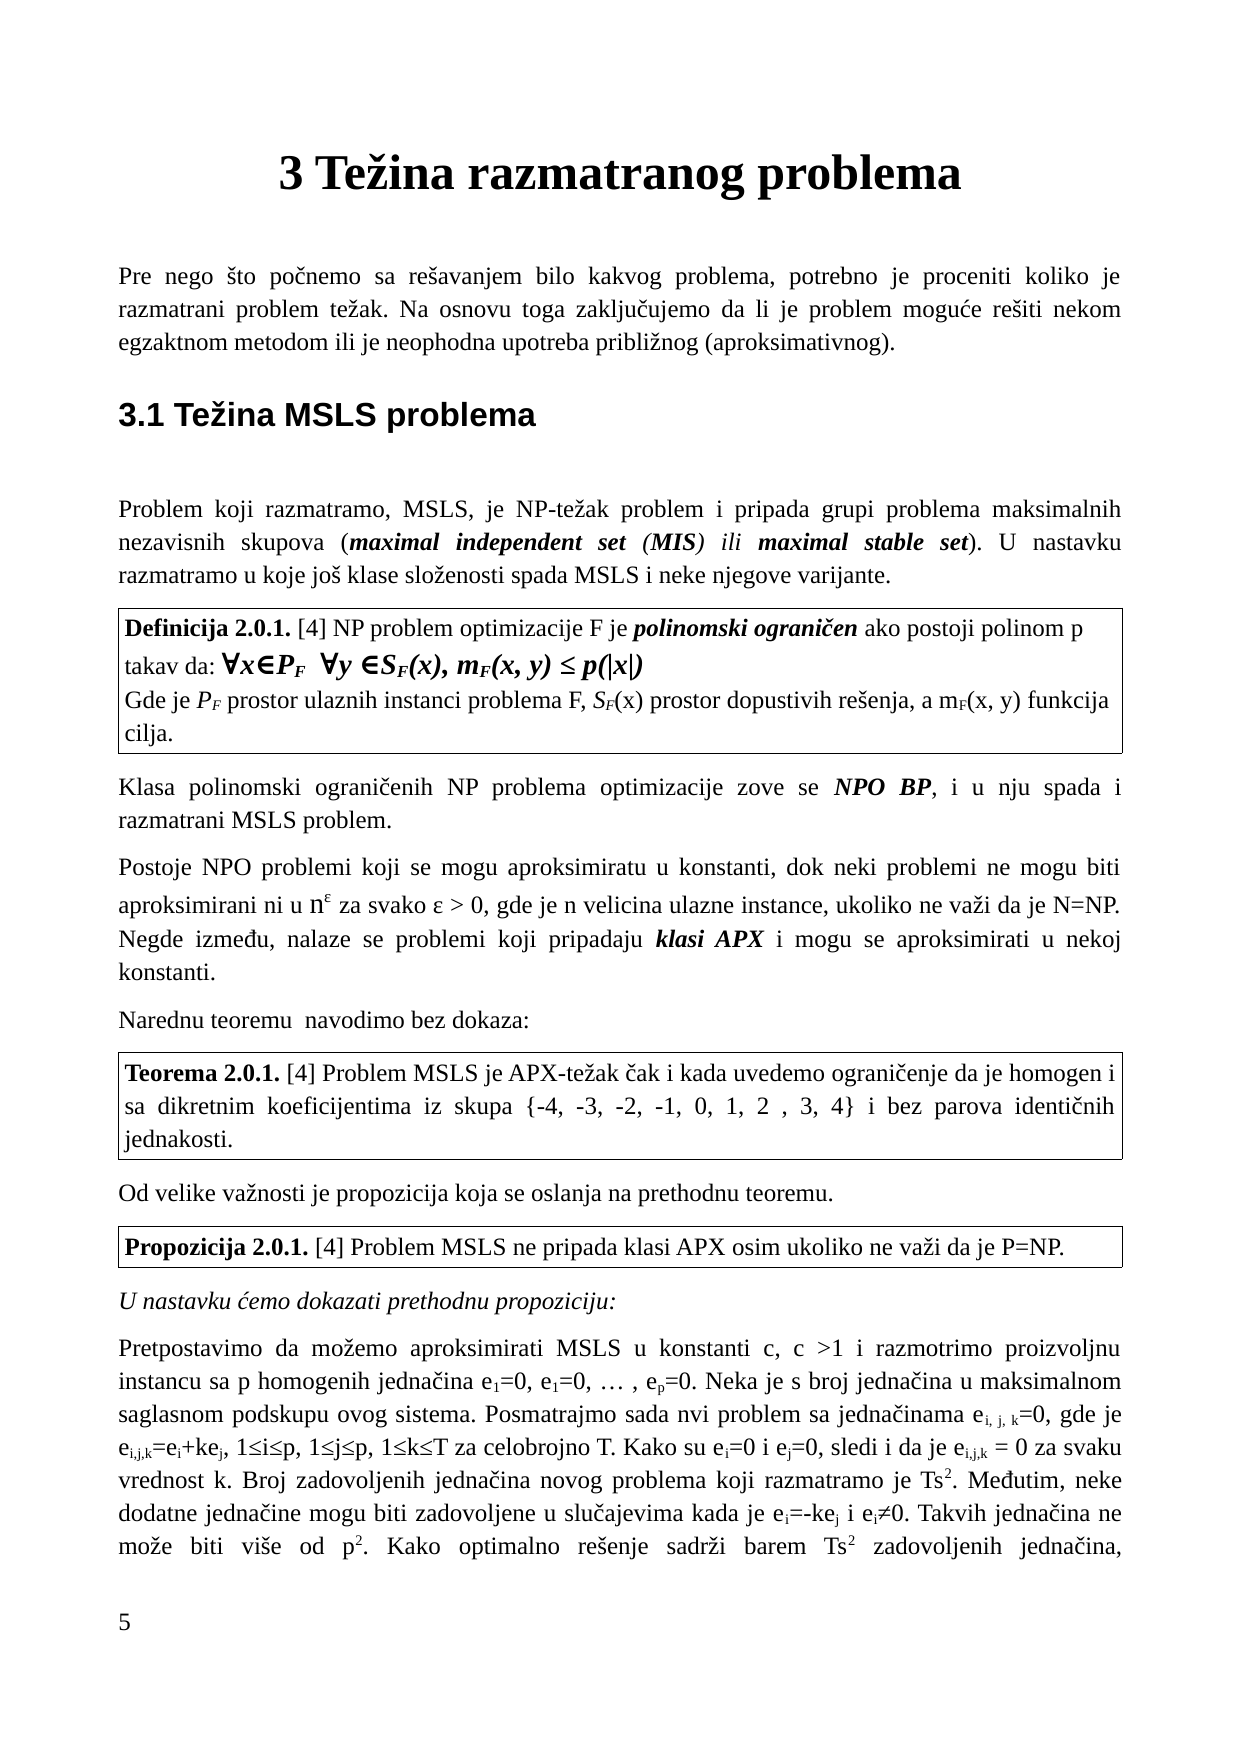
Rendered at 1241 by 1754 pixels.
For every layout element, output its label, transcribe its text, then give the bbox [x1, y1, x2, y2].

subtitle 3 Težina razmatranog problema [118, 143, 1122, 201]
text Definicija 2.0.1. [4] NP problem optimizacije F je polinomski ograničen ako postoji polinom p takav da: ∀x∈PF ∀y ∈SF(x), mF(x, y) ≤ p(|x|) Gde je PF prostor ulaznih instanci problema F, SF(x) prostor dopustivih rešenja, a mF(x, y) funkcija cilja. [119, 609, 1122, 753]
text U nastavku ćemo dokazati prethodnu propoziciju: [118, 1286, 1122, 1314]
text Postoje NPO problemi koji se mogu aproksimiratu u konstanti, dok neki problemi ne mogu biti aproksimirani ni u nε za svako ε > 0, gde je n velicina ulazne instance, ukoliko ne važi da je N=NP. Negde između, nalaze se problemi koji pripadaju klasi APX i mogu se aproksimirati u nekoj konstanti. [118, 852, 1122, 986]
text Pre nego što počnemo sa rešavanjem bilo kakvog problema, potrebno je proceniti koliko je razmatrani problem težak. Na osnovu toga zaključujemo da li je problem moguće rešiti nekom egzaktnom metodom ili je neophodna upotreba približnog (aproksimativnog). [118, 261, 1122, 356]
subtitle 3.1 Težina MSLS problema [118, 395, 1122, 434]
text Problem koji razmatramo, MSLS, je NP-težak problem i pripada grupi problema maksimalnih nezavisnih skupova (maximal independent set (MIS) ili maximal stable set). U nastavku razmatramo u koje još klase složenosti spada MSLS i neke njegove varijante. [118, 494, 1122, 588]
text Propozicija 2.0.1. [4] Problem MSLS ne pripada klasi APX osim ukoliko ne važi da je P=NP. [119, 1227, 1122, 1267]
text Klasa polinomski ograničenih NP problema optimizacije zove se NPO BP, i u nju spada i razmatrani MSLS problem. [118, 772, 1122, 834]
text Teorema 2.0.1. [4] Problem MSLS je APX-težak čak i kada uvedemo ograničenje da je homogen i sa dikretnim koeficijentima iz skupa {-4, -3, -2, -1, 0, 1, 2 , 3, 4} i bez parova identičnih jednakosti. [119, 1053, 1122, 1159]
text Pretpostavimo da možemo aproksimirati MSLS u konstanti c, c >1 i razmotrimo proizvoljnu instancu sa p homogenih jednačina e1=0, e1=0, … , ep=0. Neka je s broj jednačina u maksimalnom saglasnom podskupu ovog sistema. Posmatrajmo sada nvi problem sa jednačinama ei, j, k=0, gde je ei,j,k=ei+kej, 1≤i≤p, 1≤j≤p, 1≤k≤T za celobrojno T. Kako su ei=0 i ej=0, sledi i da je ei,j,k = 0 za svaku vrednost k. Broj zadovoljenih jednačina novog problema koji razmatramo je Ts2. Međutim, neke dodatne jednačine mogu biti zadovoljene u slučajevima kada je ei=-kej i ei≠0. Takvih jednačina ne može biti više od p2. Kako optimalno rešenje sadrži barem Ts2 zadovoljenih jednačina, [118, 1333, 1122, 1560]
text Od velike važnosti je propozicija koja se oslanja na prethodnu teoremu. [118, 1178, 1122, 1207]
text Narednu teoremu navodimo bez dokaza: [118, 1005, 1122, 1033]
